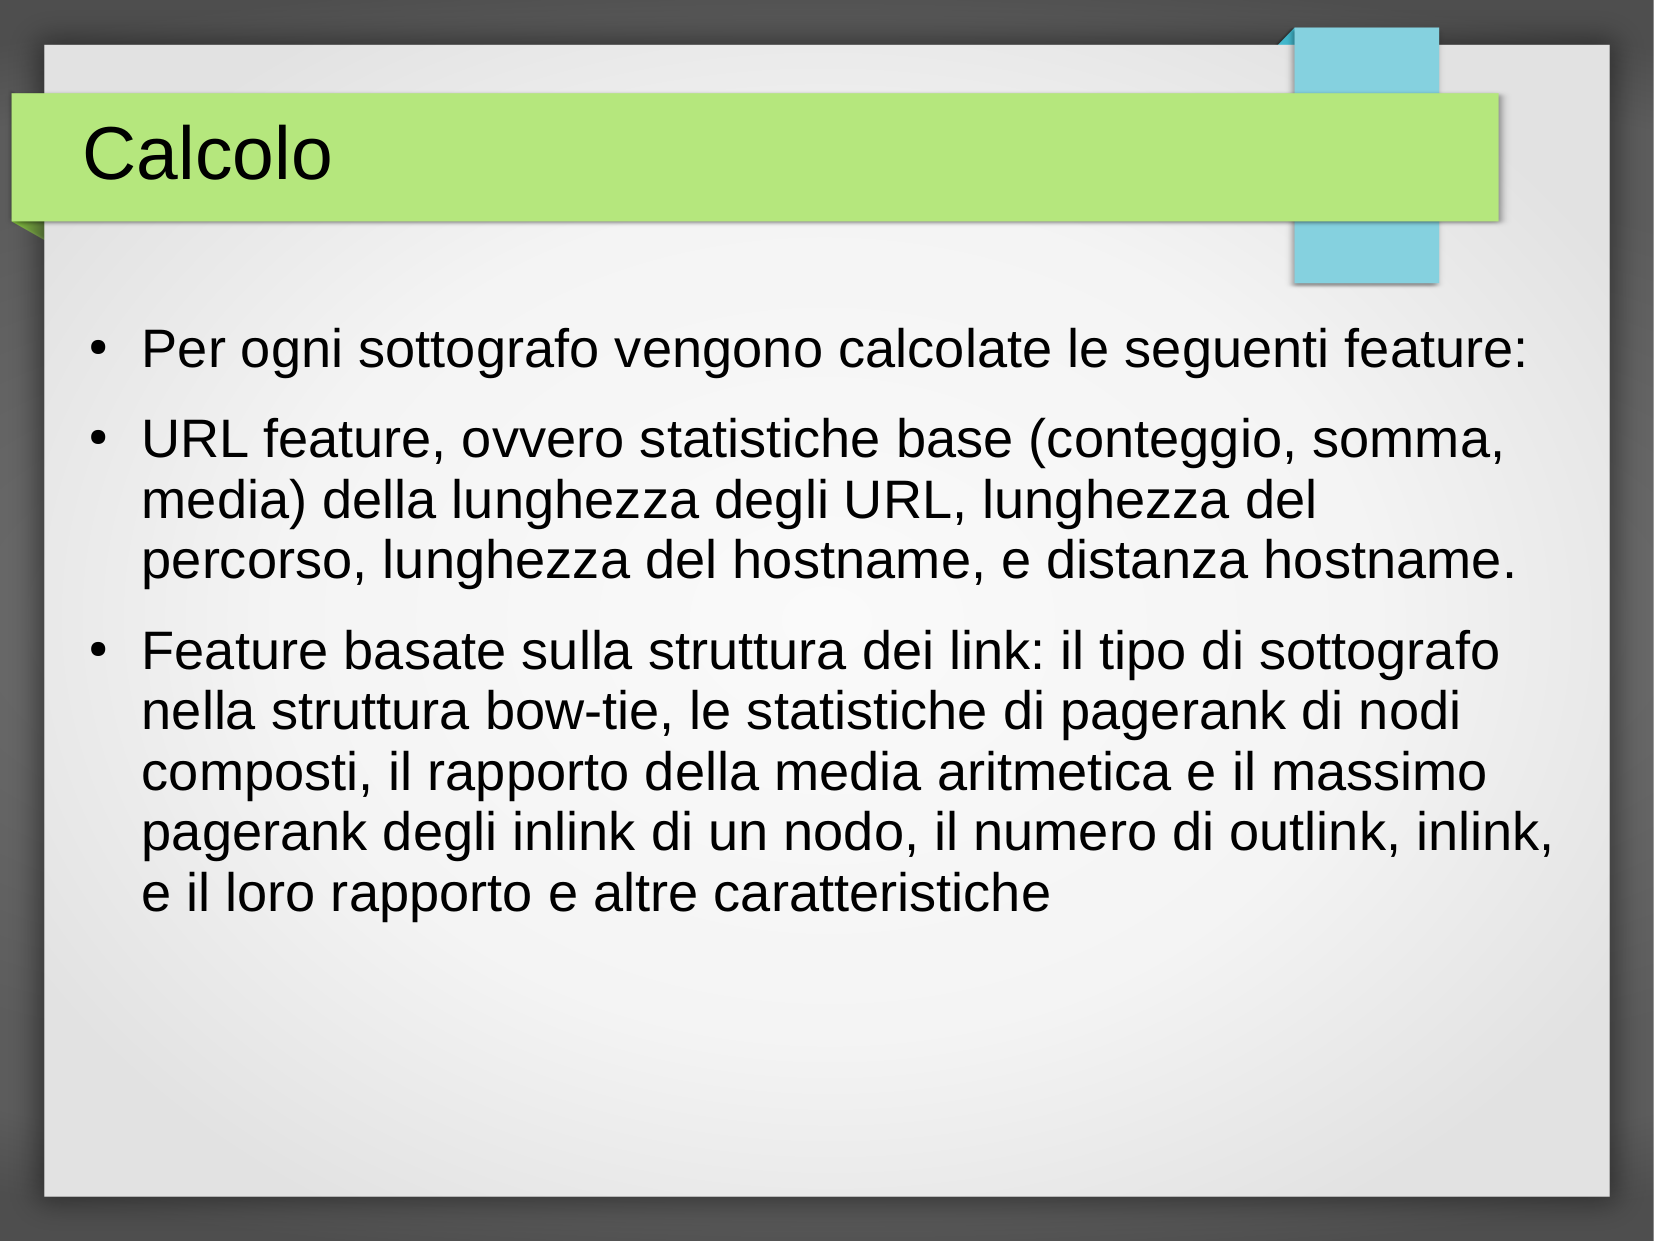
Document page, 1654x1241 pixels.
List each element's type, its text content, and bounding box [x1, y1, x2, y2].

picture [0, 0, 1654, 1241]
list Per ogni sottografo vengono calcolate le seguenti feature: URL feature, ovvero statistiche base (conteggio, somma, media) della lunghezza degli URL, lunghezza del percorso, lunghezza del hostname, e distanza hostname. Feature basate sulla struttura dei link: il tipo di sottografo nella struttura bow-tie, le statistiche di pagerank di nodi composti, il rapporto della media aritmetica e il massimo pagerank degli inlink di un nodo, il numero di outlink, inlink, e il loro rapporto e altre caratteristiche [70, 318, 1560, 1111]
title Calcolo [82, 94, 1264, 213]
